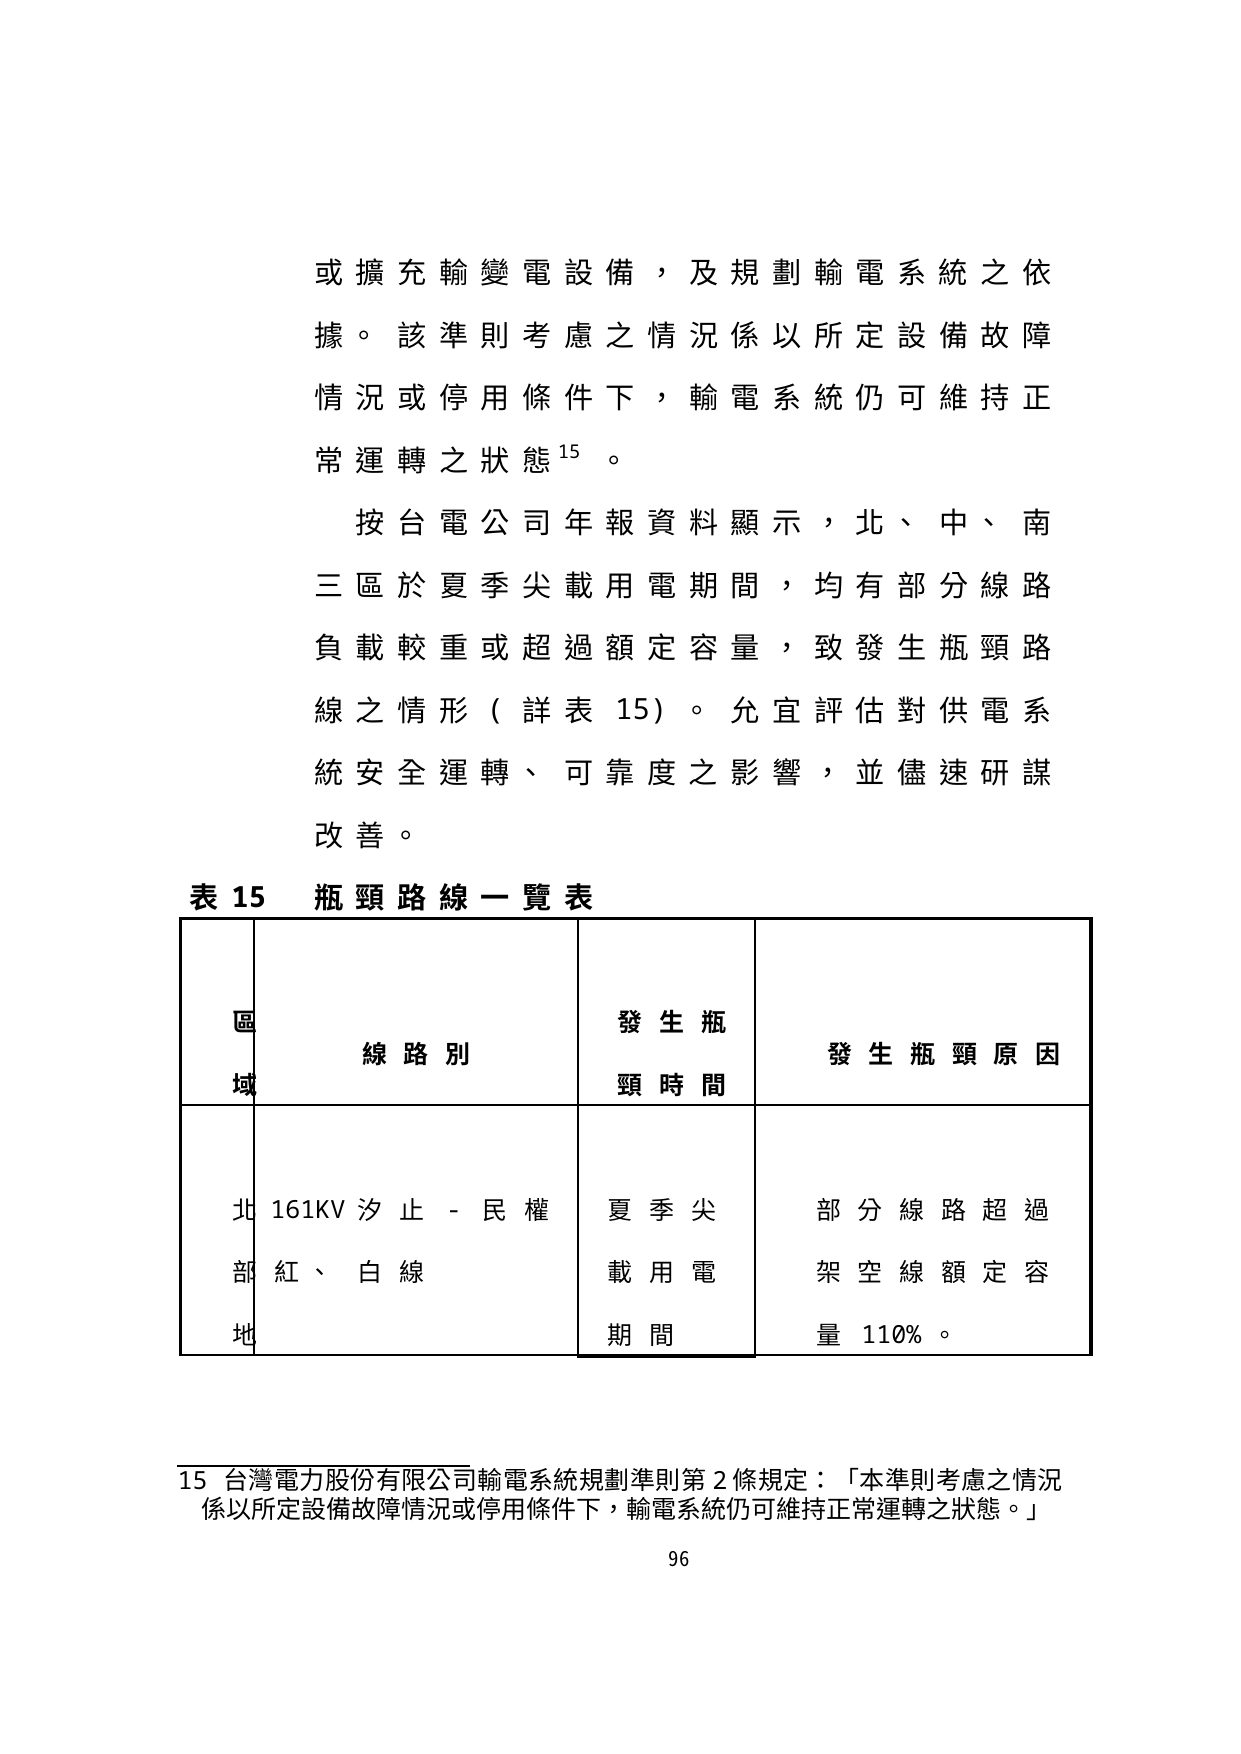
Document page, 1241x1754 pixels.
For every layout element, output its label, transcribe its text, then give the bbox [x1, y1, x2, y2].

text 台灣電力股份有限公司輸電系統規劃準則第2條規定：「本準則考慮之情況係以所定設備故障情況或停用條件下，輸電系統仍可維持正常運轉之狀態。」 [177, 1466, 1063, 1525]
table_cell 161KV汐止-民權紅、白線 [255, 1106, 577, 1354]
table_cell 部分線路超過架空線額定容量110%。 [756, 1106, 1089, 1354]
table_header 線路別 [255, 920, 577, 1104]
table_cell 北部地區 [182, 1106, 253, 1354]
text 表15 瓶頸路線一覽表 [169, 854, 1058, 917]
table_header 發生瓶頸時間 [579, 920, 754, 1104]
table_cell 夏季尖載用電期間 [579, 1106, 754, 1354]
table_header 區域 [182, 920, 253, 1104]
text 按台電公司年報資料顯示，北、中、南三區於夏季尖載用電期間，均有部分線路負載較重或超過額定容量，致發生瓶頸路線之情形(詳表15)。允宜評估對供電系統安全運轉、可靠度之影響，並儘速研謀改善。 [271, 479, 1058, 854]
table_header 發生瓶頸原因 [756, 920, 1089, 1104]
table_cell 北部地區 [245, 1330, 253, 1344]
text 或擴充輸變電設備，及規劃輸電系統之依據。該準則考慮之情況係以所定設備故障情況或停用條件下，輸電系統仍可維持正常運轉之狀態。 [271, 229, 1058, 479]
